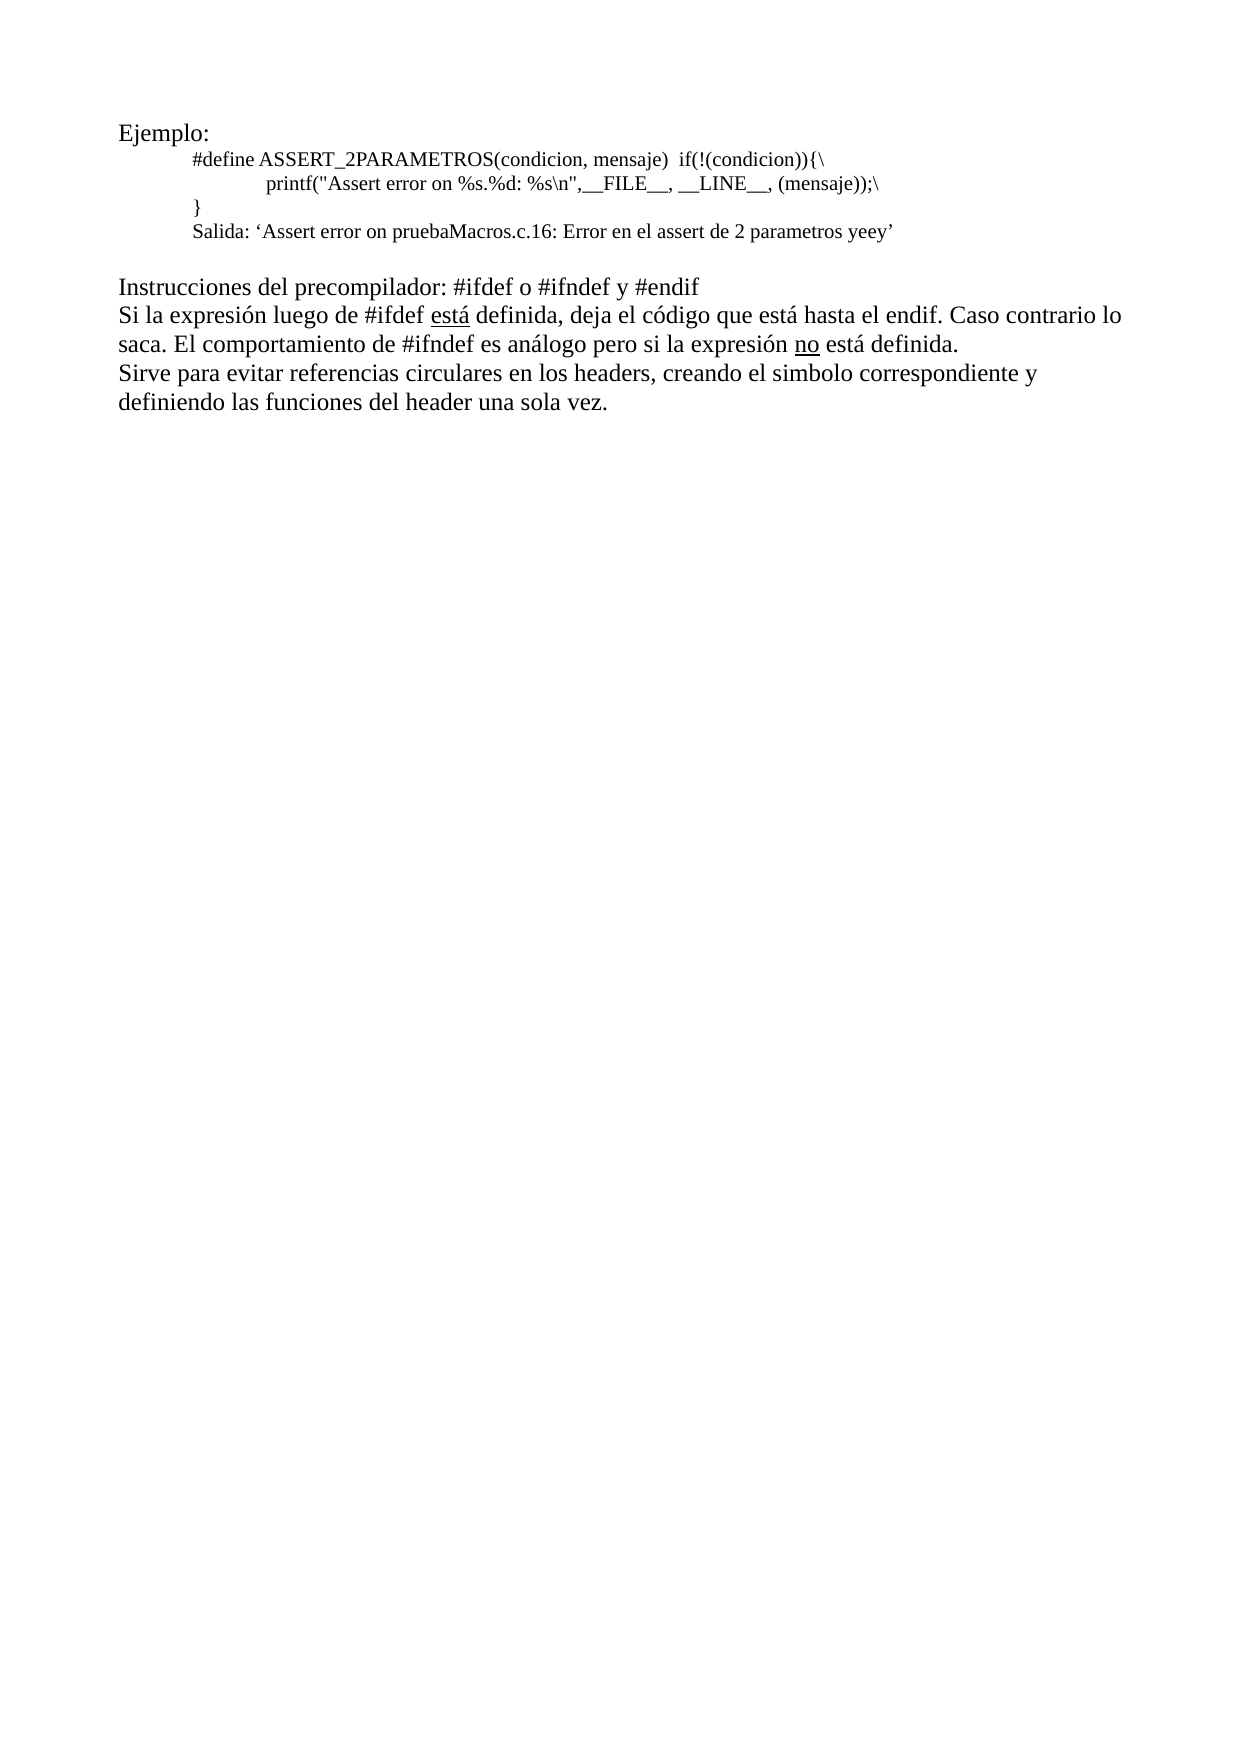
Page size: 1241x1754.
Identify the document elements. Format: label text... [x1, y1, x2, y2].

text Ejemplo: [118, 118, 1122, 147]
text Instrucciones del precompilador: #ifdef o #ifndef y #endif [118, 272, 1122, 301]
text printf("Assert error on %s.%d: %s\n",__FILE__, __LINE__, (mensaje));\ [192, 171, 1122, 195]
text Si la expresión luego de #ifdef está definida, deja el código que está hasta el endif. Caso contrario lo saca. El comportamiento de #ifndef es análogo pero si la expresión no está definida. [118, 301, 1122, 358]
text } [192, 195, 1122, 219]
text Sirve para evitar referencias circulares en los headers, creando el simbolo correspondiente y definiendo las funciones del header una sola vez. [118, 358, 1122, 416]
text #define ASSERT_2PARAMETROS(condicion, mensaje) if(!(condicion)){\ [192, 147, 1122, 171]
text Salida: ‘Assert error on pruebaMacros.c.16: Error en el assert de 2 parametros yeey’ [192, 219, 1122, 243]
